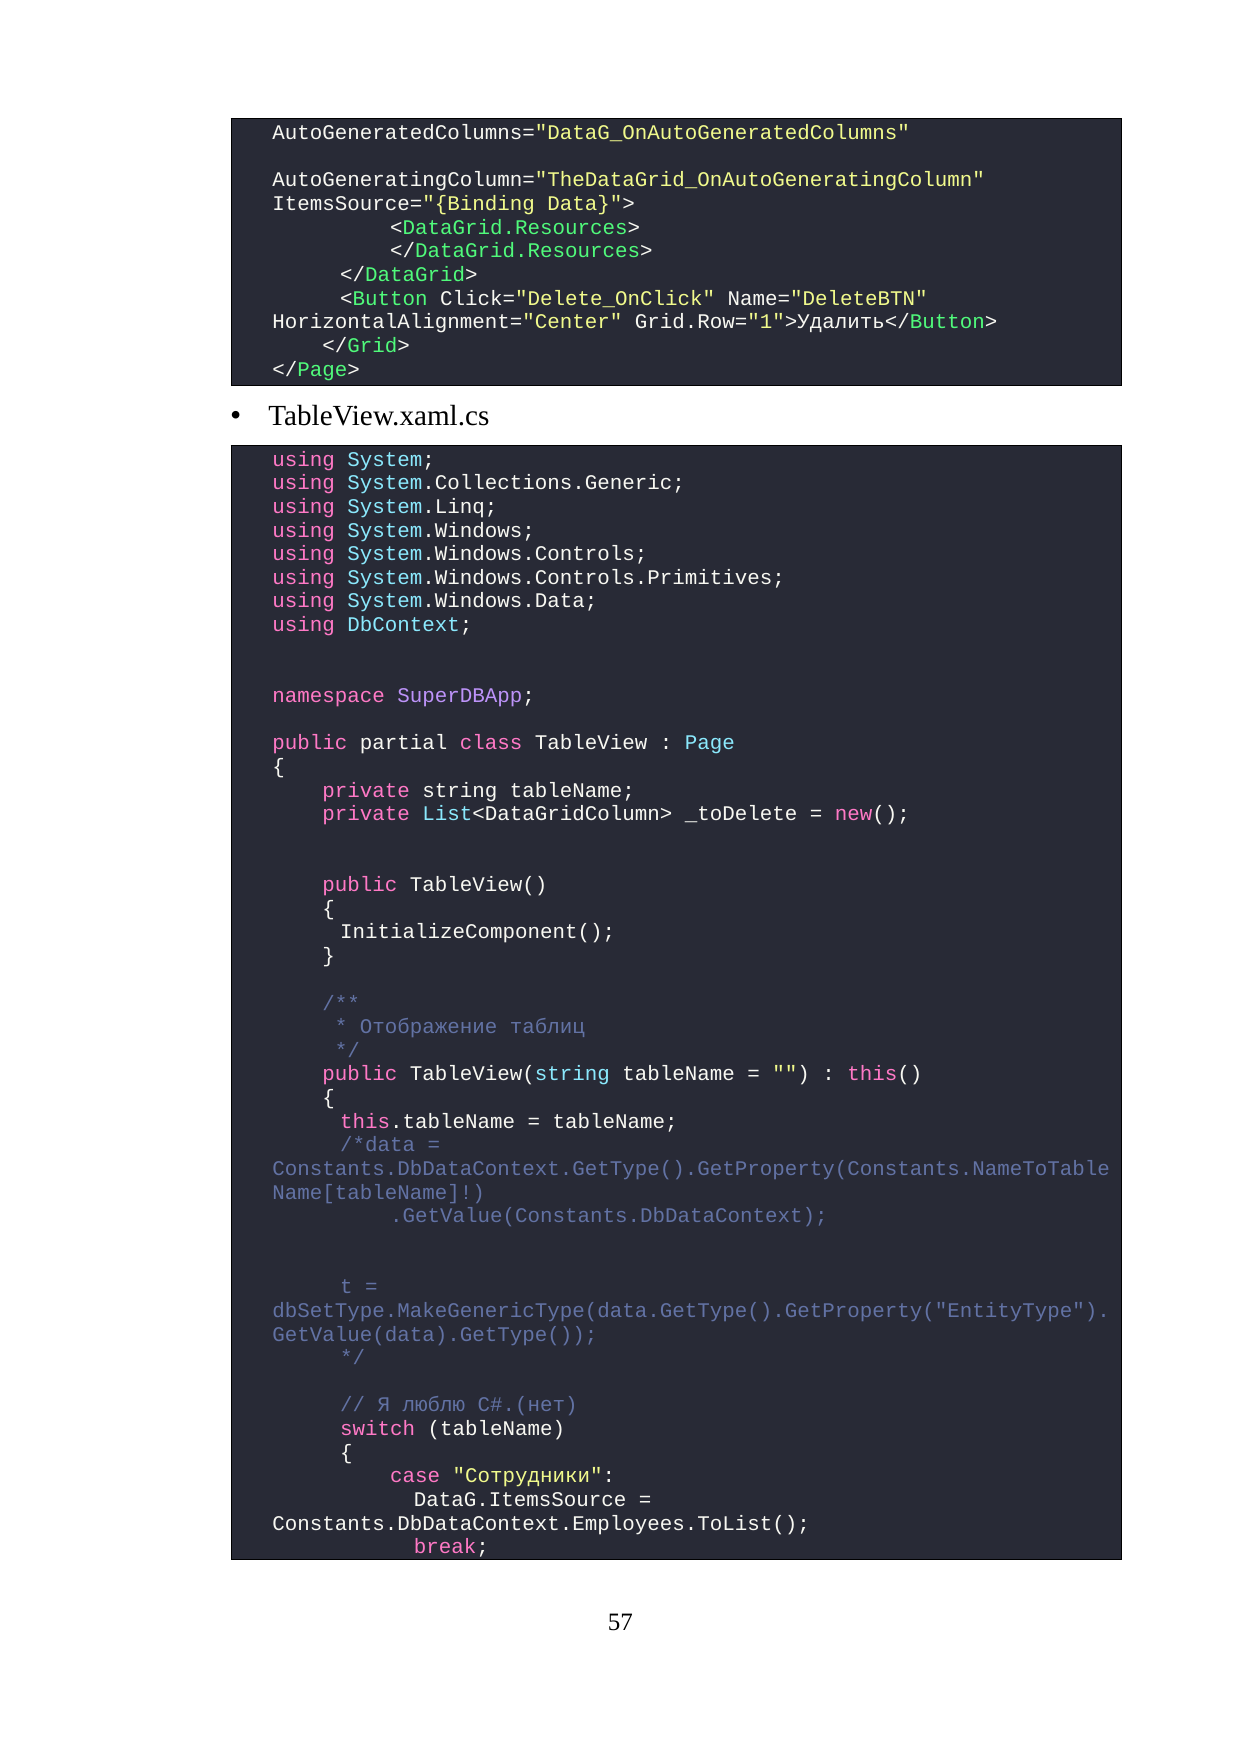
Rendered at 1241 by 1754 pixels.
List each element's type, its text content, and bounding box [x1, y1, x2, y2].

list AutoGeneratedColumns="DataG_OnAutoGeneratedColumns" [232, 119, 1121, 142]
list * Отображение таблиц [232, 1012, 1121, 1036]
list public TableView(string tableName = "") : this() [232, 1059, 1121, 1083]
list { [232, 1438, 1121, 1461]
list break; [232, 1532, 1121, 1559]
list public partial class TableView : Page [232, 728, 1121, 752]
list // Я люблю C#.(нет) [232, 1391, 1121, 1414]
list InitializeComponent(); [232, 918, 1121, 941]
list <DataGrid.Resources> [232, 213, 1121, 236]
list } [232, 941, 1121, 965]
list switch (tableName) [232, 1414, 1121, 1438]
list DataG.ItemsSource = Constants.DbDataContext.Employees.ToList(); [232, 1485, 1121, 1532]
list TableView.xaml.cs [231, 398, 1122, 432]
list using System.Windows; [232, 516, 1121, 539]
list */ [232, 1343, 1121, 1367]
list { [232, 1083, 1121, 1107]
list </DataGrid> [232, 260, 1121, 284]
list /** [232, 988, 1121, 1012]
list AutoGeneratingColumn="TheDataGrid_OnAutoGeneratingColumn" ItemsSource="{Binding Data}"> [232, 142, 1121, 213]
list <Button Click="Delete_OnClick" Name="DeleteBTN" HorizontalAlignment="Center" Grid.Row="1">Удалить</Button> [232, 284, 1121, 331]
list private List<DataGridColumn> _toDelete = new(); [232, 799, 1121, 823]
list case "Сотрудники": [232, 1461, 1121, 1485]
list </Grid> [232, 331, 1121, 354]
list using System.Windows.Data; [232, 587, 1121, 610]
list this.tableName = tableName; [232, 1107, 1121, 1130]
list namespace SuperDBApp; [232, 681, 1121, 705]
list using System.Collections.Generic; [232, 468, 1121, 492]
list using System; [232, 446, 1121, 468]
list using DbContext; [232, 610, 1121, 634]
list using System.Windows.Controls; [232, 539, 1121, 563]
list */ [232, 1036, 1121, 1059]
list using System.Linq; [232, 492, 1121, 516]
list t = dbSetType.MakeGenericType(data.GetType().GetProperty("EntityType").GetValue(data).GetType()); [232, 1272, 1121, 1343]
list /*data = Constants.DbDataContext.GetType().GetProperty(Constants.NameToTableName[tableName]!) [232, 1130, 1121, 1201]
list </DataGrid.Resources> [232, 236, 1121, 260]
list public TableView() [232, 870, 1121, 894]
list .GetValue(Constants.DbDataContext); [232, 1201, 1121, 1225]
list { [232, 894, 1121, 918]
list { [232, 752, 1121, 776]
list </Page> [232, 354, 1121, 385]
list private string tableName; [232, 776, 1121, 799]
list using System.Windows.Controls.Primitives; [232, 563, 1121, 587]
